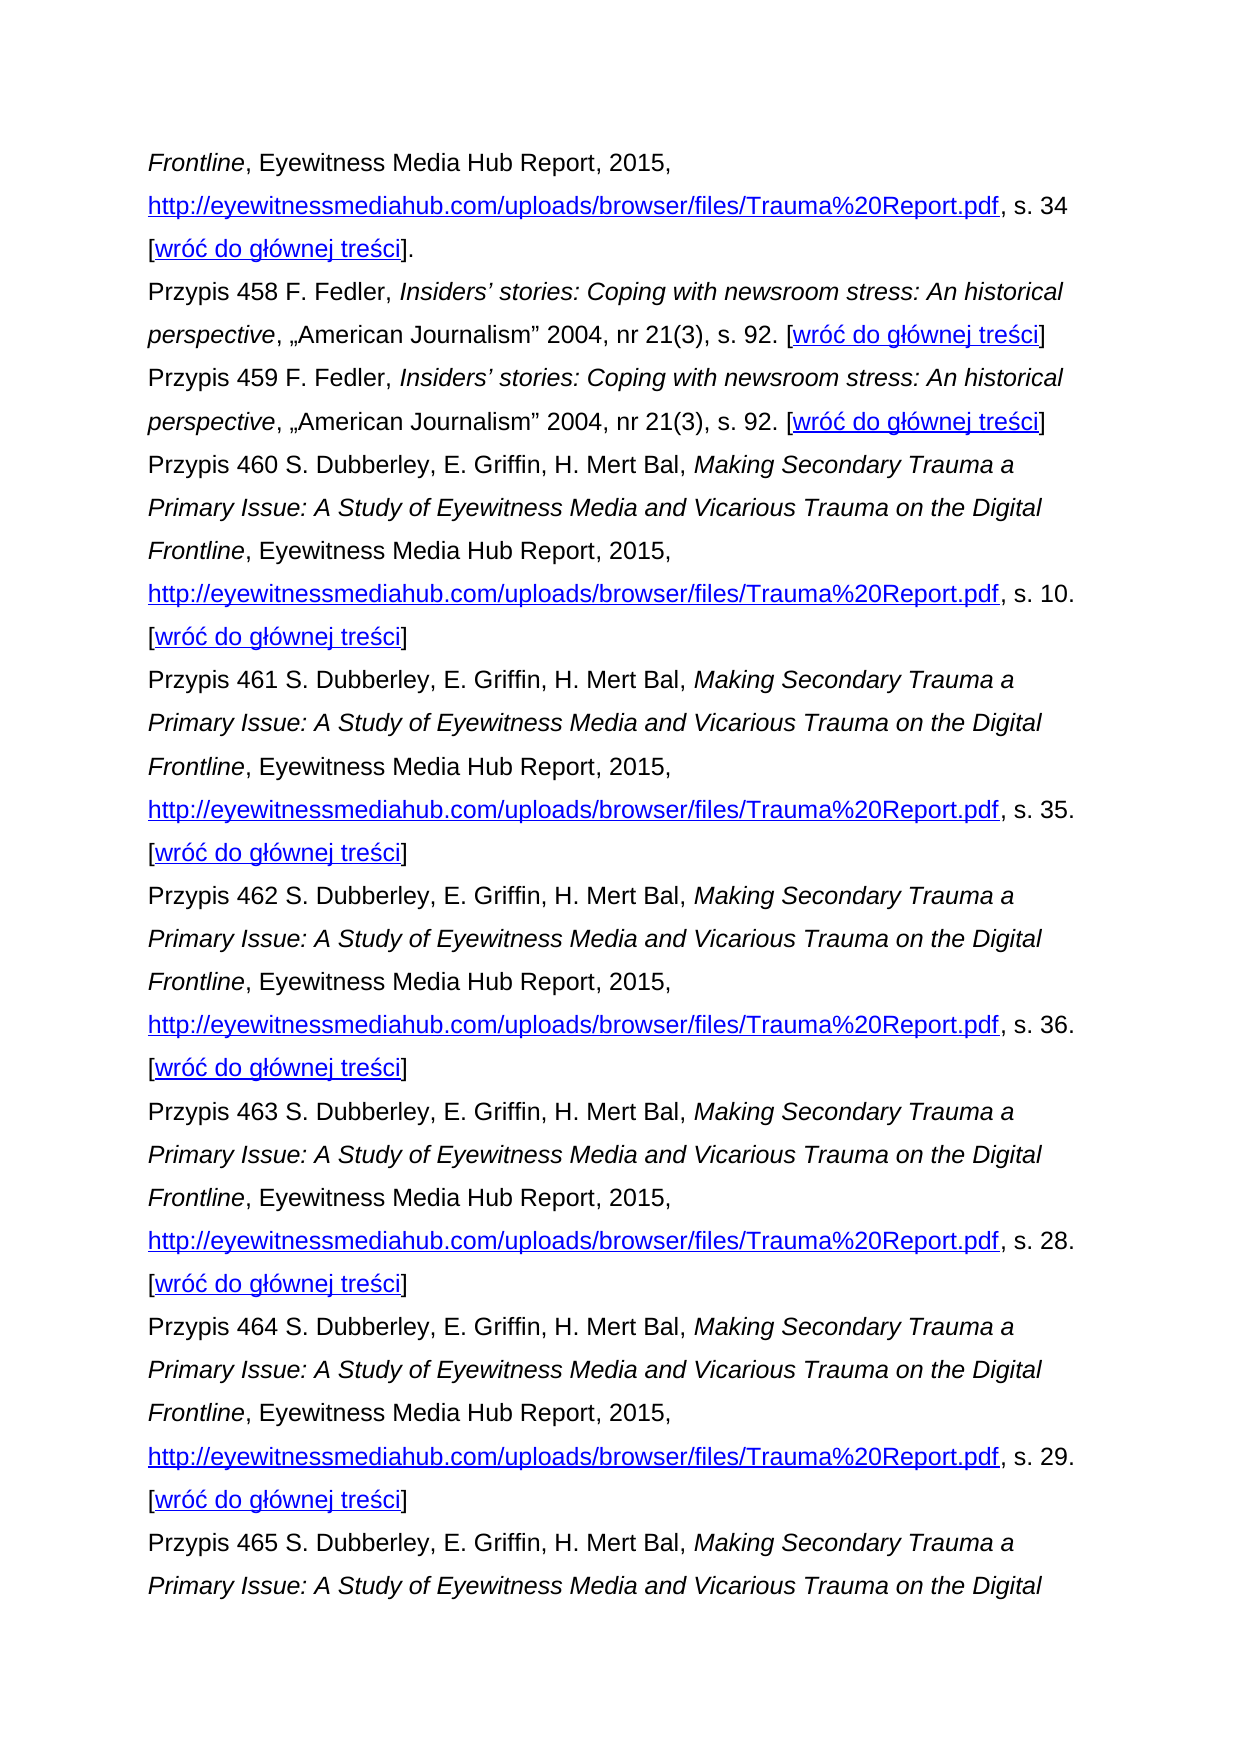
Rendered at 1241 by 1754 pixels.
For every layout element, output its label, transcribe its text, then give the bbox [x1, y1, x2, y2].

text Przypis 465 S. Dubberley, E. Griffin, H. Mert Bal, Making Secondary Trauma a Primary Issue: A Study of Eyewitness Media and Vicarious Trauma on the Digital [148, 1528, 1092, 1599]
text Przypis 462 S. Dubberley, E. Griffin, H. Mert Bal, Making Secondary Trauma a Primary Issue: A Study of Eyewitness Media and Vicarious Trauma on the Digital Frontline, Eyewitness Media Hub Report, 2015, http://eyewitnessmediahub.com/uploads/browser/files/Trauma%20Report.pdf, s. 36. [wróć do głównej treści] [148, 881, 1092, 1082]
text Przypis 463 S. Dubberley, E. Griffin, H. Mert Bal, Making Secondary Trauma a Primary Issue: A Study of Eyewitness Media and Vicarious Trauma on the Digital Frontline, Eyewitness Media Hub Report, 2015, http://eyewitnessmediahub.com/uploads/browser/files/Trauma%20Report.pdf, s. 28. [wróć do głównej treści] [148, 1096, 1092, 1298]
text Przypis 460 S. Dubberley, E. Griffin, H. Mert Bal, Making Secondary Trauma a Primary Issue: A Study of Eyewitness Media and Vicarious Trauma on the Digital Frontline, Eyewitness Media Hub Report, 2015, http://eyewitnessmediahub.com/uploads/browser/files/Trauma%20Report.pdf, s. 10. [wróć do głównej treści] [148, 449, 1092, 651]
text Przypis 464 S. Dubberley, E. Griffin, H. Mert Bal, Making Secondary Trauma a Primary Issue: A Study of Eyewitness Media and Vicarious Trauma on the Digital Frontline, Eyewitness Media Hub Report, 2015, http://eyewitnessmediahub.com/uploads/browser/files/Trauma%20Report.pdf, s. 29. [wróć do głównej treści] [148, 1312, 1092, 1513]
text Frontline, Eyewitness Media Hub Report, 2015, http://eyewitnessmediahub.com/uploads/browser/files/Trauma%20Report.pdf, s. 34 [wróć do głównej treści]. [148, 148, 1092, 263]
text Przypis 458 F. Fedler, Insiders’ stories: Coping with newsroom stress: An historical perspective, „American Journalism” 2004, nr 21(3), s. 92. [wróć do głównej treści] [148, 277, 1092, 349]
text Przypis 461 S. Dubberley, E. Griffin, H. Mert Bal, Making Secondary Trauma a Primary Issue: A Study of Eyewitness Media and Vicarious Trauma on the Digital Frontline, Eyewitness Media Hub Report, 2015, http://eyewitnessmediahub.com/uploads/browser/files/Trauma%20Report.pdf, s. 35. [wróć do głównej treści] [148, 665, 1092, 866]
text Przypis 459 F. Fedler, Insiders’ stories: Coping with newsroom stress: An historical perspective, „American Journalism” 2004, nr 21(3), s. 92. [wróć do głównej treści] [148, 363, 1092, 435]
